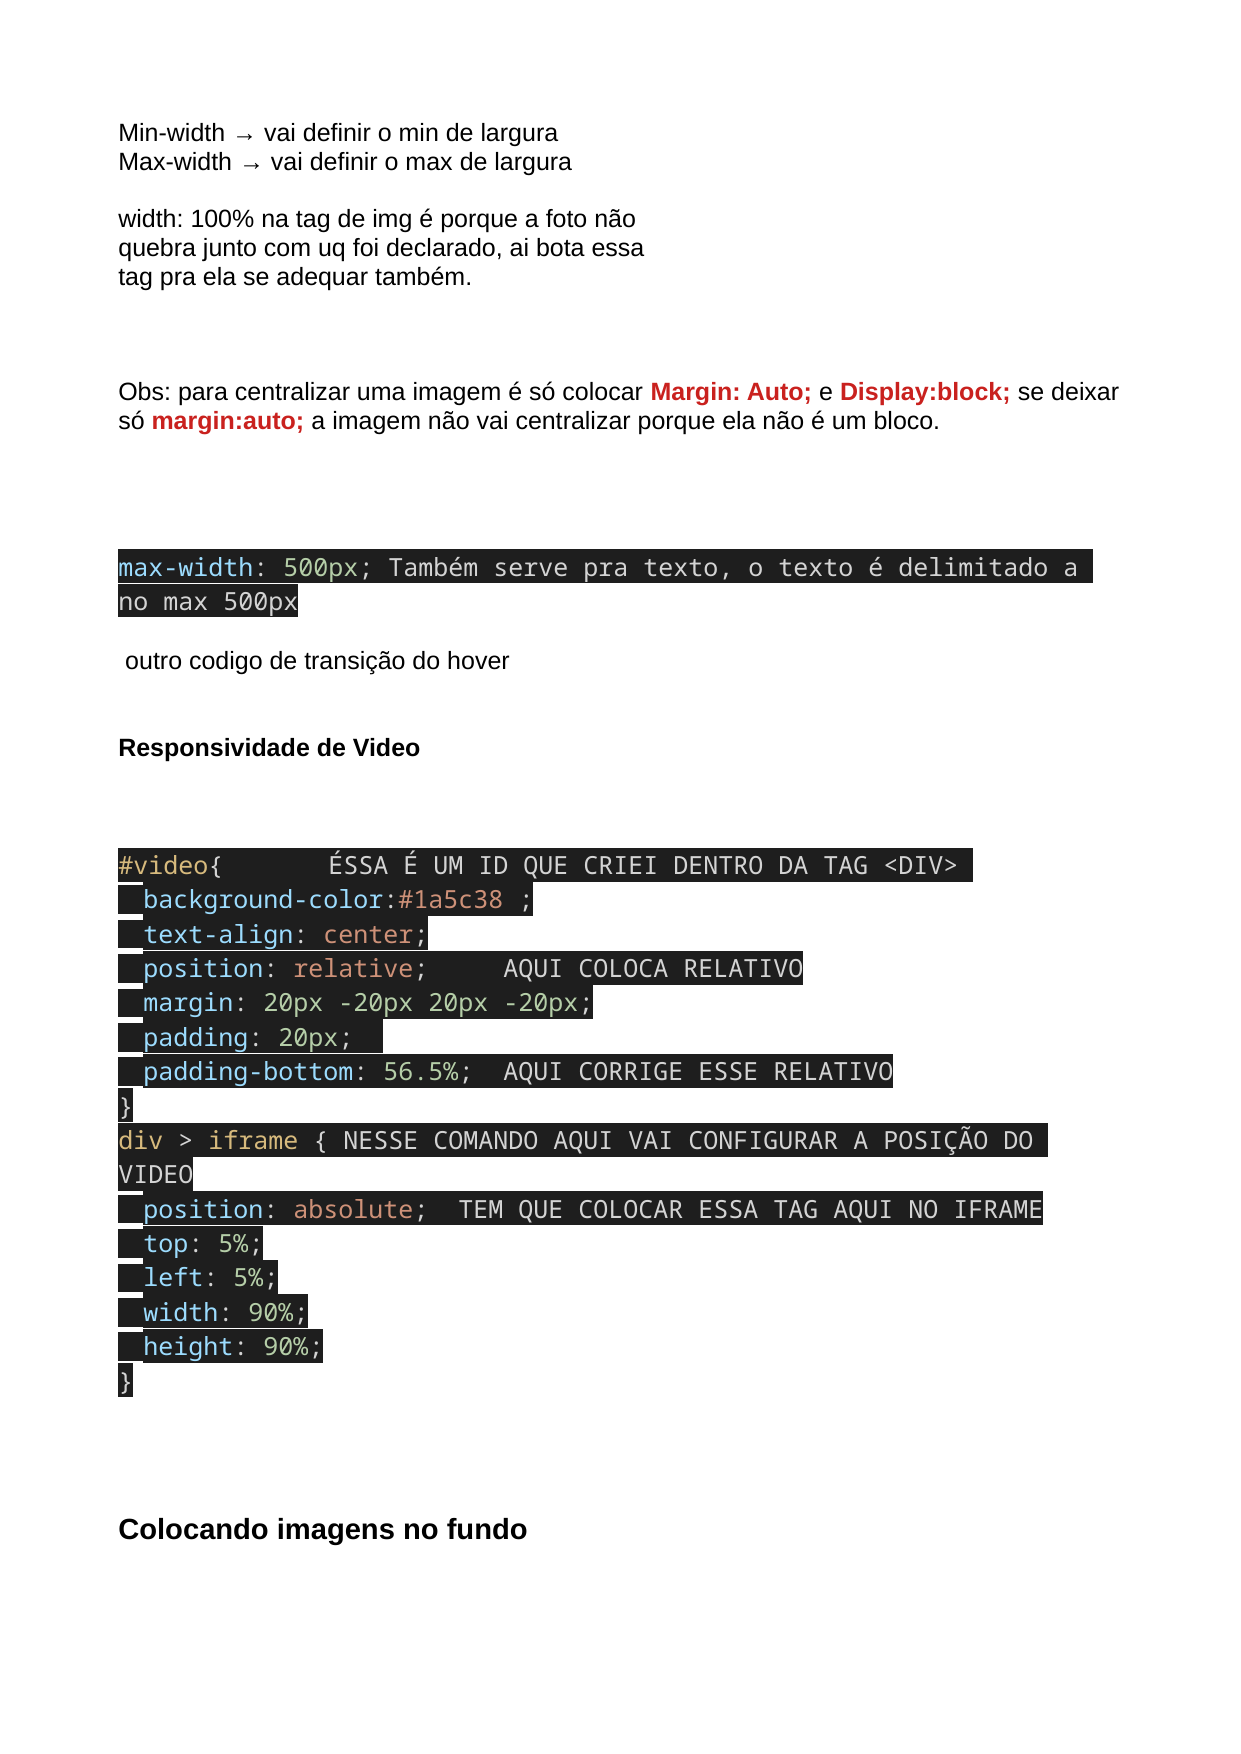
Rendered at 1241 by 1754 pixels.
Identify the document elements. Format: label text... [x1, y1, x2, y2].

text width: 90%; [118, 1294, 1122, 1328]
text position: relative; AQUI COLOCA RELATIVO [118, 950, 1122, 985]
text padding: 20px; [118, 1019, 1122, 1053]
text Responsividade de Video [118, 732, 1122, 761]
text div > iframe { NESSE COMANDO AQUI VAI CONFIGURAR A POSIÇÃO DO VIDEO [118, 1122, 1122, 1191]
text outro codigo de transição do hover [118, 646, 1122, 675]
text text-align: center; [118, 916, 1122, 950]
text Max-width → vai definir o max de largura [118, 147, 1122, 176]
text quebra junto com uq foi declarado, ai bota essa [118, 233, 1122, 262]
text #video{ ÉSSA É UM ID QUE CRIEI DENTRO DA TAG <DIV> [118, 847, 1122, 882]
text background-color:#1a5c38 ; [118, 882, 1122, 916]
text } [118, 1088, 1122, 1122]
text height: 90%; [118, 1328, 1122, 1363]
text padding-bottom: 56.5%; AQUI CORRIGE ESSE RELATIVO [118, 1053, 1122, 1088]
text max-width: 500px; Também serve pra texto, o texto é delimitado a no max 500px [118, 549, 1122, 617]
text position: absolute; TEM QUE COLOCAR ESSA TAG AQUI NO IFRAME [118, 1191, 1122, 1225]
text tag pra ela se adequar também. [118, 262, 1122, 291]
text Min-width → vai definir o min de largura [118, 118, 1122, 147]
text } [118, 1363, 1122, 1397]
text Obs: para centralizar uma imagem é só colocar Margin: Auto; e Display:block; se deixar só margin:auto; a imagem não vai centralizar porque ela não é um bloco. [118, 377, 1122, 434]
text margin: 20px -20px 20px -20px; [118, 985, 1122, 1019]
text width: 100% na tag de img é porque a foto não [118, 204, 1122, 233]
text top: 5%; [118, 1225, 1122, 1260]
text Colocando imagens no fundo [118, 1512, 1122, 1546]
text left: 5%; [118, 1260, 1122, 1294]
